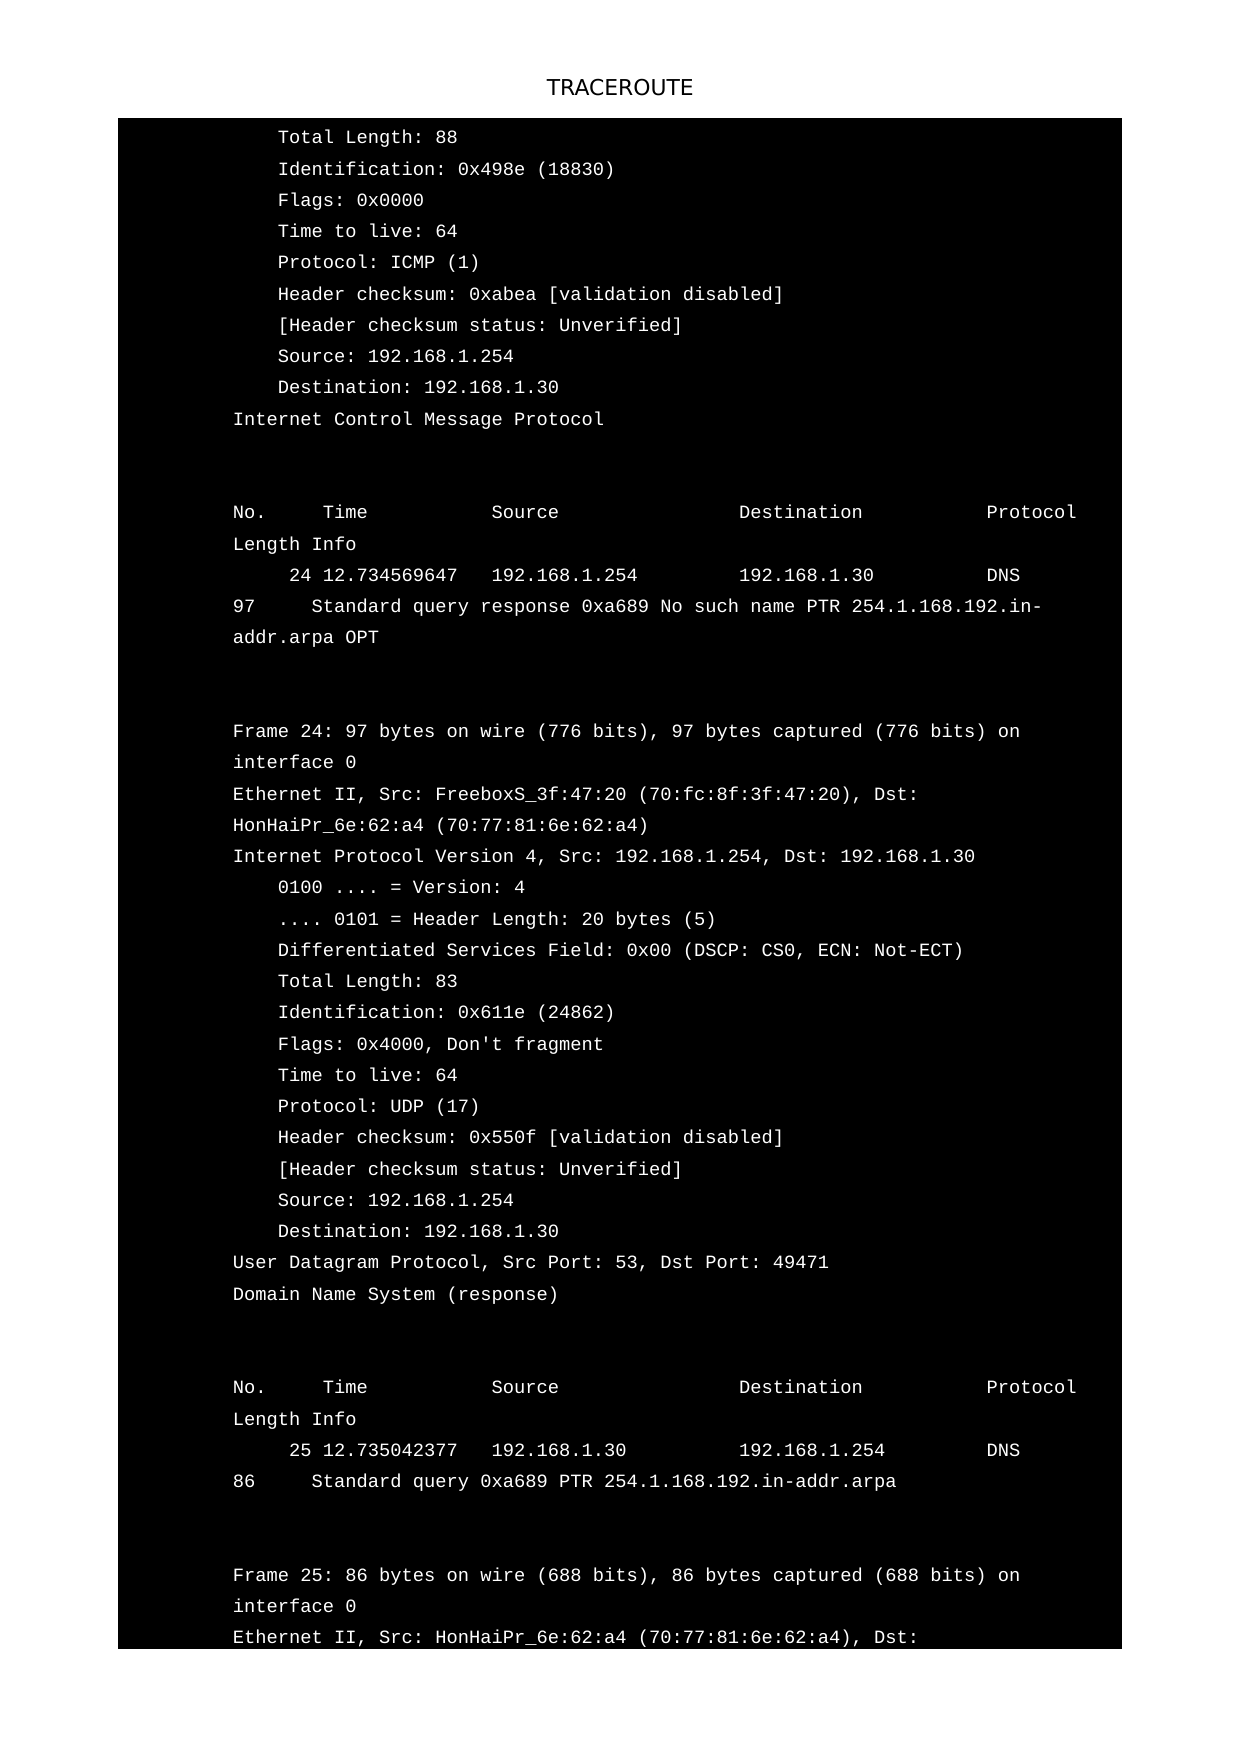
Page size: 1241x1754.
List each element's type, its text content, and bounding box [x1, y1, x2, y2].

table_cell [118, 493, 217, 556]
table_cell [118, 1024, 217, 1056]
table_cell Identification: 0x611e (24862) [217, 993, 1122, 1024]
table_cell [118, 1056, 217, 1087]
table_cell [118, 149, 217, 181]
table_cell Source: 192.168.1.254 [217, 1181, 1122, 1212]
table_cell [118, 899, 217, 931]
table_cell Total Length: 88 [217, 118, 1122, 149]
table_cell 24 12.734569647 192.168.1.254 192.168.1.30 DNS 97 Standard query response 0xa689 No such name PTR 254.1.168.192.in-addr.arpa OPT [217, 556, 1122, 649]
table_cell [118, 1556, 217, 1618]
table_cell [118, 1618, 217, 1649]
table_cell Frame 25: 86 bytes on wire (688 bits), 86 bytes captured (688 bits) on interface 0 [217, 1556, 1122, 1618]
table_cell [118, 1118, 217, 1149]
table_cell [118, 868, 217, 899]
table_cell Destination: 192.168.1.30 [217, 1212, 1122, 1243]
table_cell [118, 1306, 217, 1368]
table_cell Internet Protocol Version 4, Src: 192.168.1.254, Dst: 192.168.1.30 [217, 837, 1122, 868]
table_cell [Header checksum status: Unverified] [217, 1149, 1122, 1181]
table_cell [118, 1431, 217, 1493]
table_cell [118, 993, 217, 1024]
table_cell [118, 1368, 217, 1431]
table_cell [118, 1243, 217, 1274]
table_cell [118, 1181, 217, 1212]
table_cell [118, 556, 217, 649]
table_cell [118, 212, 217, 243]
table_cell [118, 337, 217, 368]
table_cell Total Length: 83 [217, 962, 1122, 993]
table_cell Destination: 192.168.1.30 [217, 368, 1122, 399]
table_cell [118, 118, 217, 149]
table_cell Protocol: UDP (17) [217, 1087, 1122, 1118]
table_cell [118, 1274, 217, 1306]
table_cell Differentiated Services Field: 0x00 (DSCP: CS0, ECN: Not-ECT) [217, 931, 1122, 962]
table_cell Ethernet II, Src: HonHaiPr_6e:62:a4 (70:77:81:6e:62:a4), Dst: [217, 1618, 1122, 1649]
table_cell User Datagram Protocol, Src Port: 53, Dst Port: 49471 [217, 1243, 1122, 1274]
table_cell [118, 368, 217, 399]
table_cell Flags: 0x4000, Don't fragment [217, 1024, 1122, 1056]
table_cell [Header checksum status: Unverified] [217, 306, 1122, 337]
table_cell [118, 1493, 217, 1556]
table_cell No. Time Source Destination Protocol Length Info [217, 1368, 1122, 1431]
table_cell [118, 962, 217, 993]
table_cell [118, 931, 217, 962]
table_cell [217, 649, 1122, 712]
table_cell .... 0101 = Header Length: 20 bytes (5) [217, 899, 1122, 931]
table_cell [217, 431, 1122, 493]
table_cell Identification: 0x498e (18830) [217, 149, 1122, 181]
table_cell 0100 .... = Version: 4 [217, 868, 1122, 899]
table_cell [118, 1212, 217, 1243]
table_cell [217, 1493, 1122, 1556]
table_cell [118, 431, 217, 493]
table_cell [118, 399, 217, 431]
table_cell Header checksum: 0x550f [validation disabled] [217, 1118, 1122, 1149]
table_cell [118, 306, 217, 337]
table_cell Frame 24: 97 bytes on wire (776 bits), 97 bytes captured (776 bits) on interface 0 [217, 712, 1122, 774]
table_cell [118, 1149, 217, 1181]
table_cell Domain Name System (response) [217, 1274, 1122, 1306]
table_cell Internet Control Message Protocol [217, 399, 1122, 431]
table_cell Ethernet II, Src: FreeboxS_3f:47:20 (70:fc:8f:3f:47:20), Dst: HonHaiPr_6e:62:a4 (70:77:81:6e:62:a4) [217, 774, 1122, 837]
table_cell [118, 649, 217, 712]
table_cell Source: 192.168.1.254 [217, 337, 1122, 368]
table_cell Flags: 0x0000 [217, 181, 1122, 212]
table_cell [118, 243, 217, 274]
table_cell [118, 274, 217, 306]
table_cell Protocol: ICMP (1) [217, 243, 1122, 274]
table_cell [118, 1087, 217, 1118]
table_cell No. Time Source Destination Protocol Length Info [217, 493, 1122, 556]
table_cell [217, 1306, 1122, 1368]
table_cell Header checksum: 0xabea [validation disabled] [217, 274, 1122, 306]
table_cell Time to live: 64 [217, 212, 1122, 243]
table_cell [118, 181, 217, 212]
table_cell Time to live: 64 [217, 1056, 1122, 1087]
table_cell [118, 774, 217, 837]
table_cell [118, 712, 217, 774]
table_cell [118, 837, 217, 868]
table_cell 25 12.735042377 192.168.1.30 192.168.1.254 DNS 86 Standard query 0xa689 PTR 254.1.168.192.in-addr.arpa [217, 1431, 1122, 1493]
